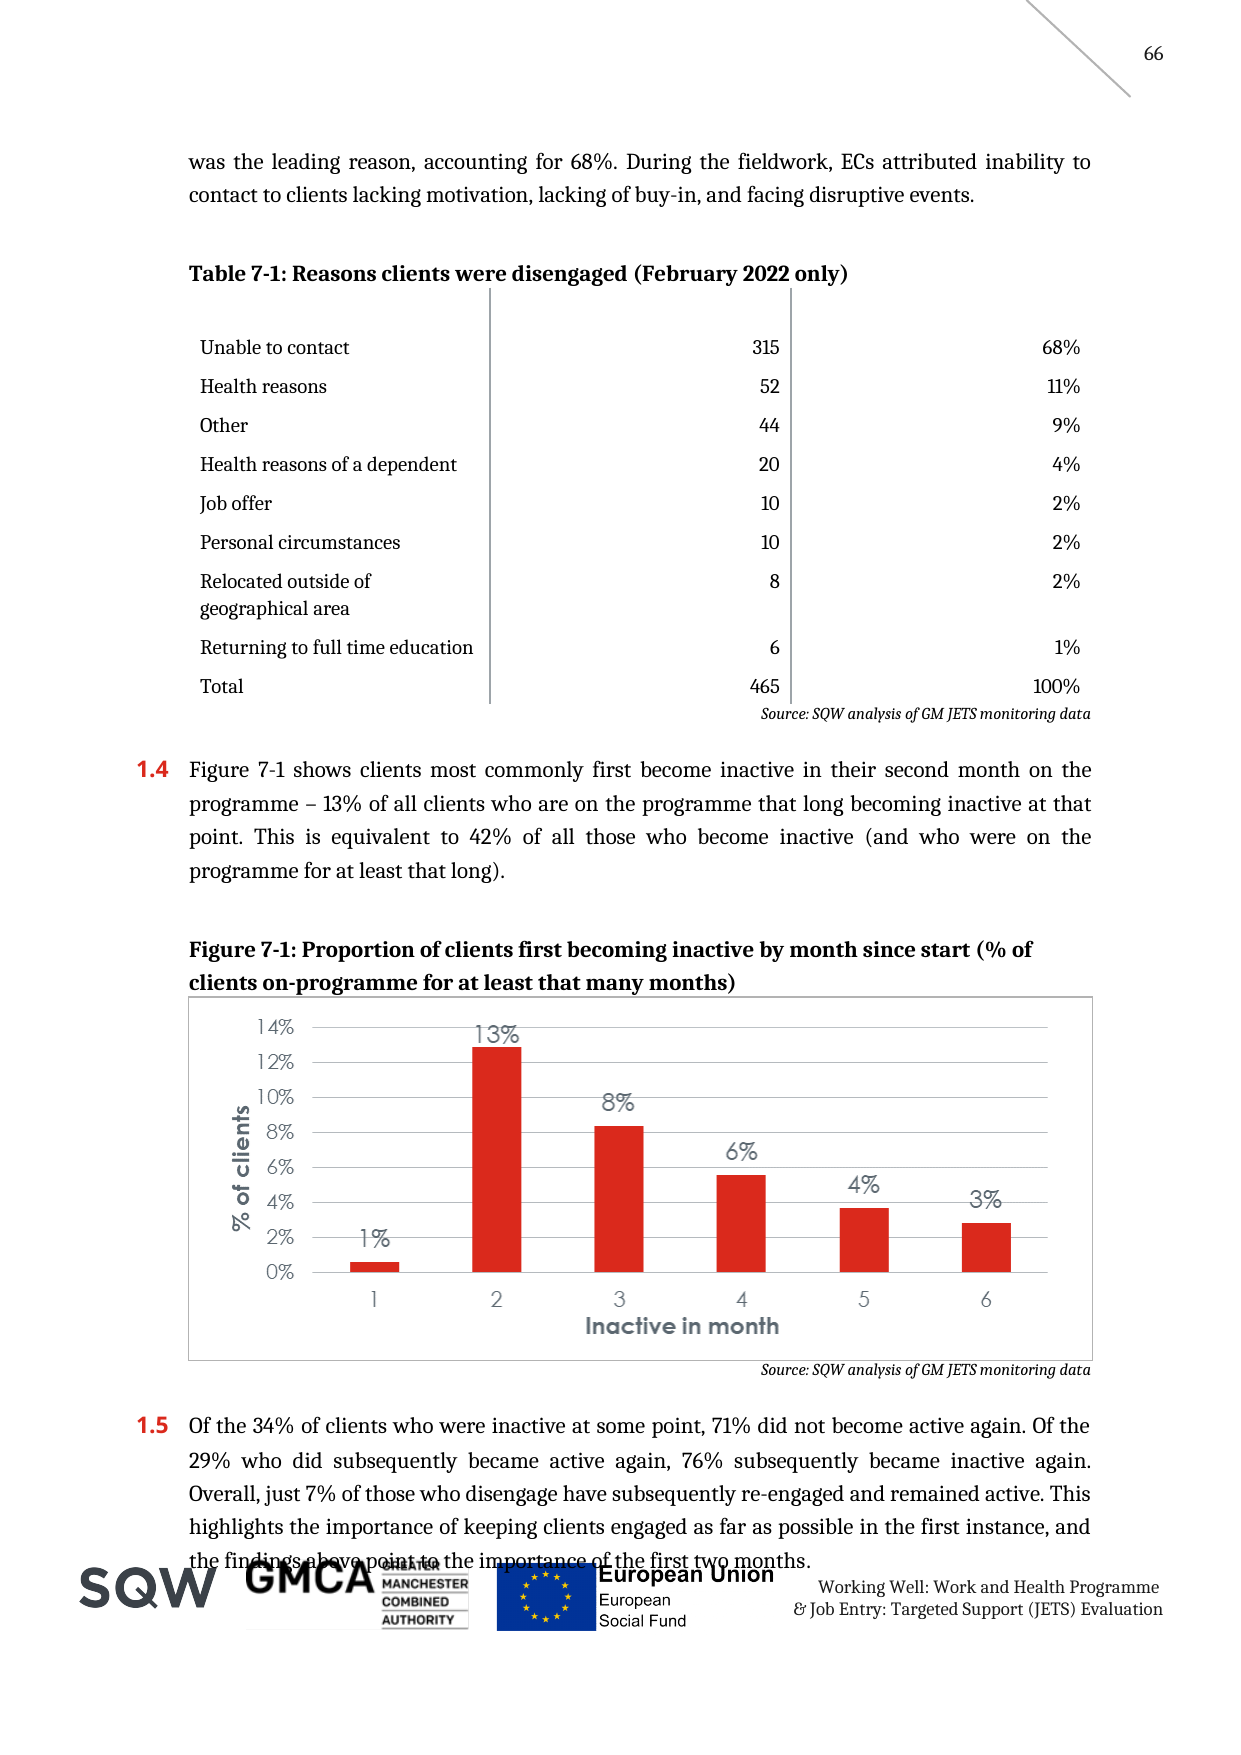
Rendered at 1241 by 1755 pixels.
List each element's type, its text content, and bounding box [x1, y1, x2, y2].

table_cell Other [189, 405, 489, 443]
list Of the 34% of clients who were inactive at some point, 71% did not become active again. Of the 29% who did subsequently became active again, 76% subsequently became inactive again. Overall, just 7% of those who disengage have subsequently re-engaged and remained active. This highlights the importance of keeping clients engaged as far as possible in the first instance, and the findings above point to the importance of the first two months. [136, 1407, 1093, 1574]
text Source: SQW analysis of GM JETS monitoring data [189, 1361, 1093, 1380]
list was the leading reason, accounting for 68%. During the fieldwork, ECs attributed inability to contact to clients lacking motivation, lacking of buy-in, and facing disruptive events. [136, 142, 1093, 208]
table_cell 20 [491, 444, 790, 482]
table_cell 100% [792, 665, 1092, 704]
table_cell Relocated outside of geographical area [189, 560, 489, 626]
table_cell 2% [792, 483, 1092, 521]
table_cell Returning to full time education [189, 626, 489, 665]
table_cell 52 [491, 366, 790, 404]
table_header % of disengaged clients [792, 288, 1092, 327]
list Figure 7‑1 shows clients most commonly first become inactive in their second month on the programme – 13% of all clients who are on the programme that long becoming inactive at that point. This is equivalent to 42% of all those who become inactive (and who were on the programme for at least that long). [136, 751, 1093, 884]
table_cell Job offer [189, 483, 489, 521]
text Source: SQW analysis of GM JETS monitoring data [189, 704, 1093, 723]
table_cell Total [189, 665, 489, 704]
table_cell Health reasons of a dependent [189, 444, 489, 482]
table_cell 2% [792, 560, 1092, 626]
table_cell 8 [491, 560, 790, 626]
table_cell Health reasons [189, 366, 489, 404]
table_cell Unable to contact [189, 327, 489, 366]
table_cell 44 [491, 405, 790, 443]
text Table 7‑1: Reasons clients were disengaged (February 2022 only) [189, 254, 1093, 288]
table_cell 465 [491, 665, 790, 704]
table_header Reasons [189, 288, 489, 327]
table_cell 4% [792, 444, 1092, 482]
table_cell Personal circumstances [189, 521, 489, 560]
table_cell 6 [491, 626, 790, 665]
table_cell 2% [792, 521, 1092, 560]
table_cell 68% [792, 327, 1092, 366]
table_cell 10 [491, 483, 790, 521]
table_cell 1% [792, 626, 1092, 665]
table_header Disengaged clients [491, 288, 790, 327]
table_cell 315 [491, 327, 790, 366]
table_header [189, 998, 1092, 1360]
table_cell 10 [491, 521, 790, 560]
table_cell 9% [792, 405, 1092, 443]
text Figure 7‑1: Proportion of clients first becoming inactive by month since start (% of clients on-programme for at least that many months) [189, 930, 1093, 996]
table_cell 11% [792, 366, 1092, 404]
